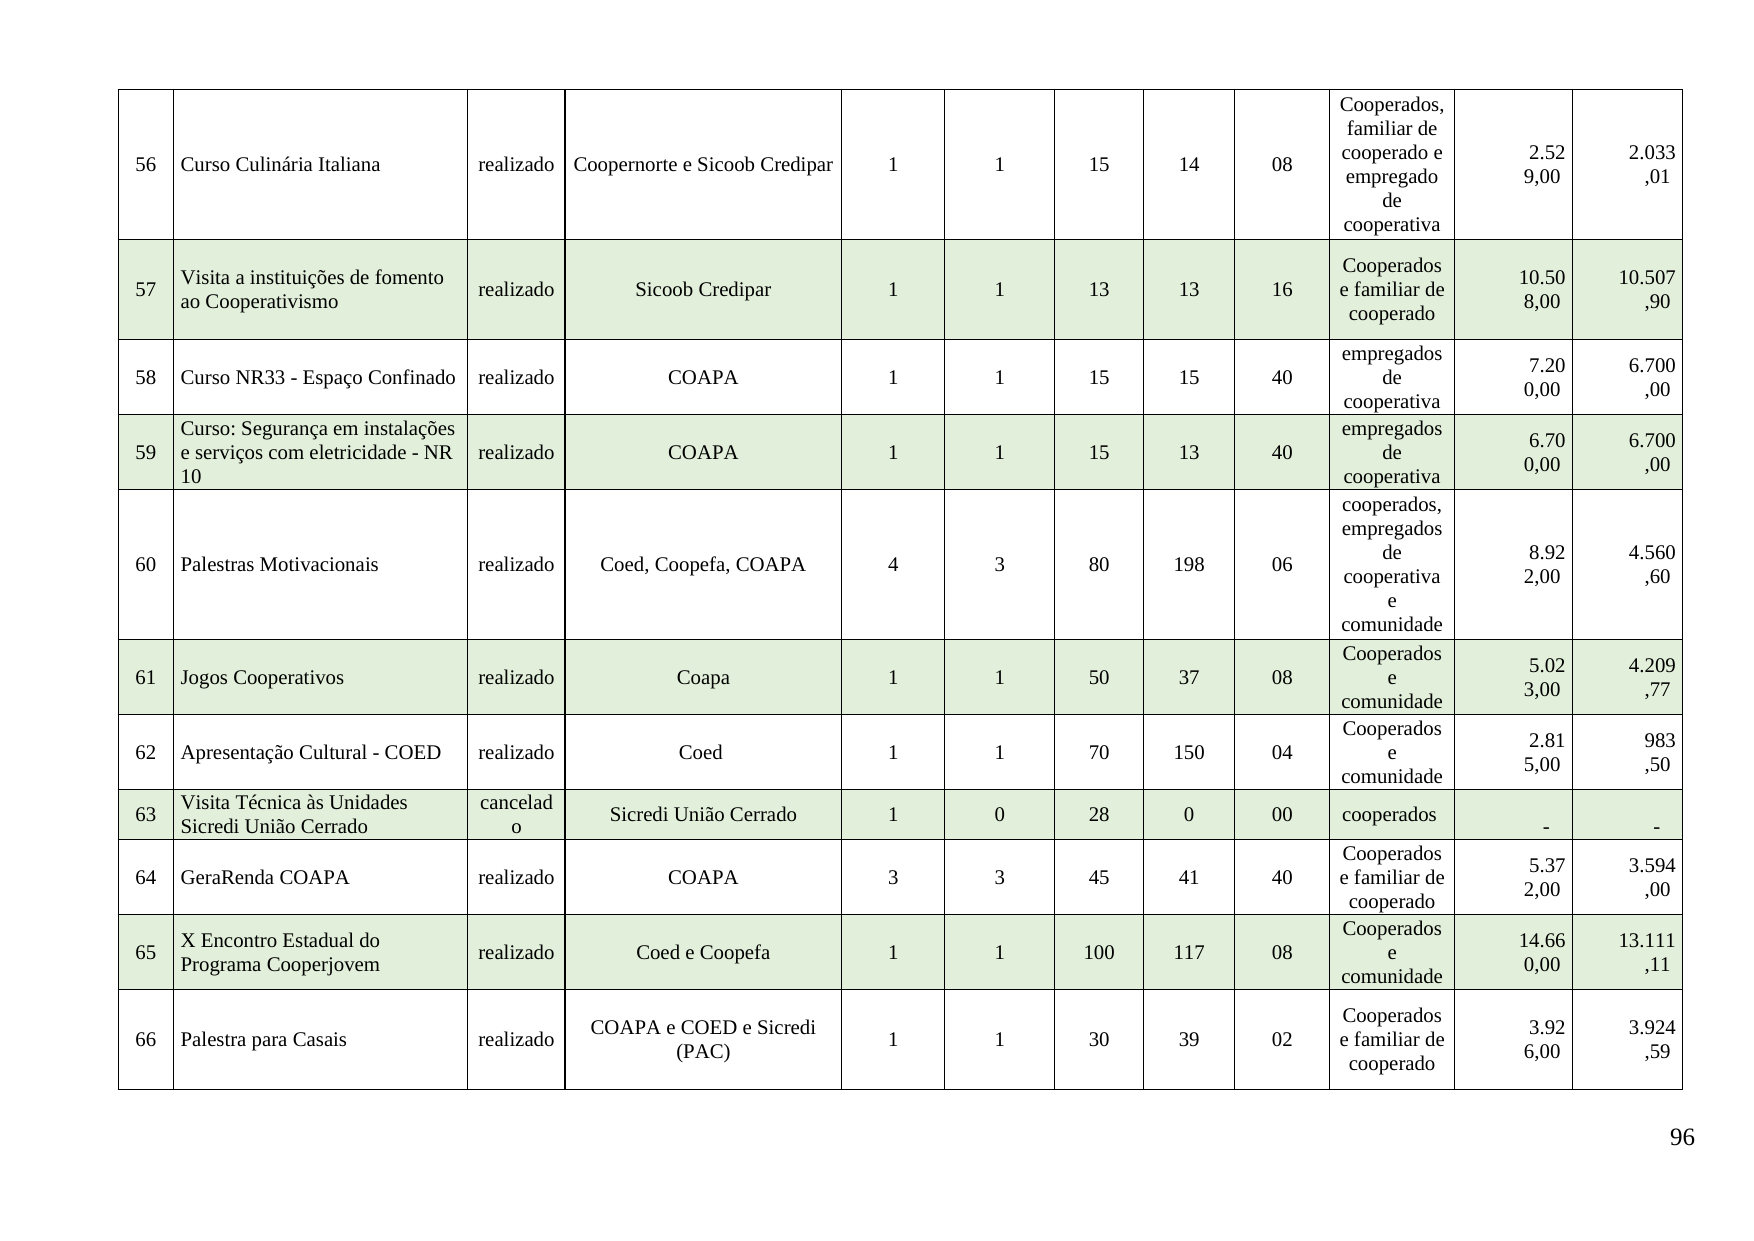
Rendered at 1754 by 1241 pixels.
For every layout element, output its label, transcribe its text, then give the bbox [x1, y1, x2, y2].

table_cell Cooperados e comunidade [1330, 715, 1454, 789]
table_cell Apresentação Cultural - COED [174, 715, 467, 789]
table_cell 13.111,11 [1573, 915, 1682, 989]
table_cell 2.815,00 [1455, 715, 1572, 789]
table_cell 2.529,00 [1455, 90, 1572, 239]
table_cell Cooperados e familiar de cooperado [1330, 240, 1454, 339]
table_cell 45 [1055, 840, 1143, 914]
table_cell Sicoob Credipar [566, 240, 841, 339]
table_cell 13 [1144, 415, 1234, 489]
table_cell - [1455, 790, 1572, 839]
table_cell 1 [945, 715, 1054, 789]
table_cell 7.200,00 [1455, 340, 1572, 414]
table_cell 16 [1235, 240, 1329, 339]
table_cell Visita a instituições de fomento ao Cooperativismo [174, 240, 467, 339]
table_cell Coed [566, 715, 841, 789]
table_cell 5.023,00 [1455, 640, 1572, 714]
table_cell COAPA [566, 415, 841, 489]
table_cell 1 [842, 915, 944, 989]
table_cell 13 [1055, 240, 1143, 339]
table_cell 1 [945, 990, 1054, 1089]
table_cell 60 [119, 490, 173, 639]
table_cell realizado [468, 490, 564, 639]
table_cell realizado [468, 340, 564, 414]
table_cell X Encontro Estadual do Programa Cooperjovem [174, 915, 467, 989]
table_cell 1 [842, 990, 944, 1089]
table_cell 1 [842, 340, 944, 414]
table_cell realizado [468, 915, 564, 989]
table_cell 40 [1235, 340, 1329, 414]
table_cell 41 [1144, 840, 1234, 914]
table_cell Palestra para Casais [174, 990, 467, 1089]
table_cell 6.700,00 [1455, 415, 1572, 489]
table_cell GeraRenda COAPA [174, 840, 467, 914]
table_cell 08 [1235, 90, 1329, 239]
table_cell cooperados, empregados de cooperativa e comunidade [1330, 490, 1454, 639]
table_cell realizado [468, 240, 564, 339]
table_cell 4.209,77 [1573, 640, 1682, 714]
table_cell Cooperados e familiar de cooperado [1330, 990, 1454, 1089]
table_cell 117 [1144, 915, 1234, 989]
table_cell realizado [468, 90, 564, 239]
table_cell 1 [842, 415, 944, 489]
table_cell 61 [119, 640, 173, 714]
table_cell 3.594,00 [1573, 840, 1682, 914]
table_cell Cooperados, familiar de cooperado e empregado de cooperativa [1330, 90, 1454, 239]
table_cell 1 [842, 715, 944, 789]
table_cell COAPA [566, 840, 841, 914]
table_cell 5.372,00 [1455, 840, 1572, 914]
table_cell 3 [842, 840, 944, 914]
table_cell 66 [119, 990, 173, 1089]
table_cell Cooperados e familiar de cooperado [1330, 840, 1454, 914]
table_cell 63 [119, 790, 173, 839]
table_cell 8.922,00 [1455, 490, 1572, 639]
table_cell Curso NR33 - Espaço Confinado [174, 340, 467, 414]
table_cell 58 [119, 340, 173, 414]
table_cell 1 [945, 640, 1054, 714]
table_cell 150 [1144, 715, 1234, 789]
table_cell - [1573, 790, 1682, 839]
table_cell Cooperados e comunidade [1330, 640, 1454, 714]
table_cell 6.700,00 [1573, 415, 1682, 489]
table_cell cancelado [468, 790, 564, 839]
table_cell 02 [1235, 990, 1329, 1089]
table_cell Sicredi União Cerrado [566, 790, 841, 839]
table_cell 08 [1235, 915, 1329, 989]
table_cell 13 [1144, 240, 1234, 339]
table_cell 15 [1144, 340, 1234, 414]
table_cell 4 [842, 490, 944, 639]
table_cell Coapa [566, 640, 841, 714]
table_cell 40 [1235, 415, 1329, 489]
table_cell 1 [842, 240, 944, 339]
table_cell realizado [468, 715, 564, 789]
table_cell 3.924,59 [1573, 990, 1682, 1089]
table_cell 04 [1235, 715, 1329, 789]
table_cell 06 [1235, 490, 1329, 639]
table_cell 14 [1144, 90, 1234, 239]
table_cell 56 [119, 90, 173, 239]
table_cell 08 [1235, 640, 1329, 714]
table_cell Coopernorte e Sicoob Credipar [566, 90, 841, 239]
table_cell 1 [945, 340, 1054, 414]
table_cell 1 [945, 240, 1054, 339]
table_cell 1 [842, 790, 944, 839]
table_cell 14.660,00 [1455, 915, 1572, 989]
table_cell 1 [945, 415, 1054, 489]
table_cell 64 [119, 840, 173, 914]
table_cell Palestras Motivacionais [174, 490, 467, 639]
table_cell 3.926,00 [1455, 990, 1572, 1089]
table_cell 70 [1055, 715, 1143, 789]
table_cell 00 [1235, 790, 1329, 839]
table_cell 1 [945, 90, 1054, 239]
table_cell 50 [1055, 640, 1143, 714]
table_cell 80 [1055, 490, 1143, 639]
table_cell 10.508,00 [1455, 240, 1572, 339]
table_cell empregados de cooperativa [1330, 415, 1454, 489]
table_cell 3 [945, 490, 1054, 639]
table_cell cooperados [1330, 790, 1454, 839]
table_cell COAPA [566, 340, 841, 414]
table_cell 100 [1055, 915, 1143, 989]
table_cell Visita Técnica às Unidades Sicredi União Cerrado [174, 790, 467, 839]
table_cell 39 [1144, 990, 1234, 1089]
table_cell COAPA e COED e Sicredi (PAC) [566, 990, 841, 1089]
table_cell Coed e Coopefa [566, 915, 841, 989]
table_cell realizado [468, 990, 564, 1089]
table_cell 15 [1055, 340, 1143, 414]
table_cell realizado [468, 415, 564, 489]
table_cell 28 [1055, 790, 1143, 839]
table_cell 2.033,01 [1573, 90, 1682, 239]
table_cell 1 [945, 915, 1054, 989]
table_cell Curso: Segurança em instalações e serviços com eletricidade - NR 10 [174, 415, 467, 489]
table_cell Jogos Cooperativos [174, 640, 467, 714]
table_cell 65 [119, 915, 173, 989]
table_cell 4.560,60 [1573, 490, 1682, 639]
table_cell 0 [1144, 790, 1234, 839]
table_cell empregados de cooperativa [1330, 340, 1454, 414]
table_cell realizado [468, 640, 564, 714]
table_cell 0 [945, 790, 1054, 839]
table_cell Cooperados e comunidade [1330, 915, 1454, 989]
table_cell 198 [1144, 490, 1234, 639]
table_cell 983,50 [1573, 715, 1682, 789]
table_cell 15 [1055, 415, 1143, 489]
table_cell 1 [842, 90, 944, 239]
table_cell 59 [119, 415, 173, 489]
table_cell 6.700,00 [1573, 340, 1682, 414]
table_cell 3 [945, 840, 1054, 914]
table_cell Coed, Coopefa, COAPA [566, 490, 841, 639]
table_cell realizado [468, 840, 564, 914]
table_cell 37 [1144, 640, 1234, 714]
table_cell 10.507,90 [1573, 240, 1682, 339]
table_cell 1 [842, 640, 944, 714]
table_cell Curso Culinária Italiana [174, 90, 467, 239]
table_cell 30 [1055, 990, 1143, 1089]
table_cell 57 [119, 240, 173, 339]
table_cell 62 [119, 715, 173, 789]
table_cell 40 [1235, 840, 1329, 914]
table_cell 15 [1055, 90, 1143, 239]
